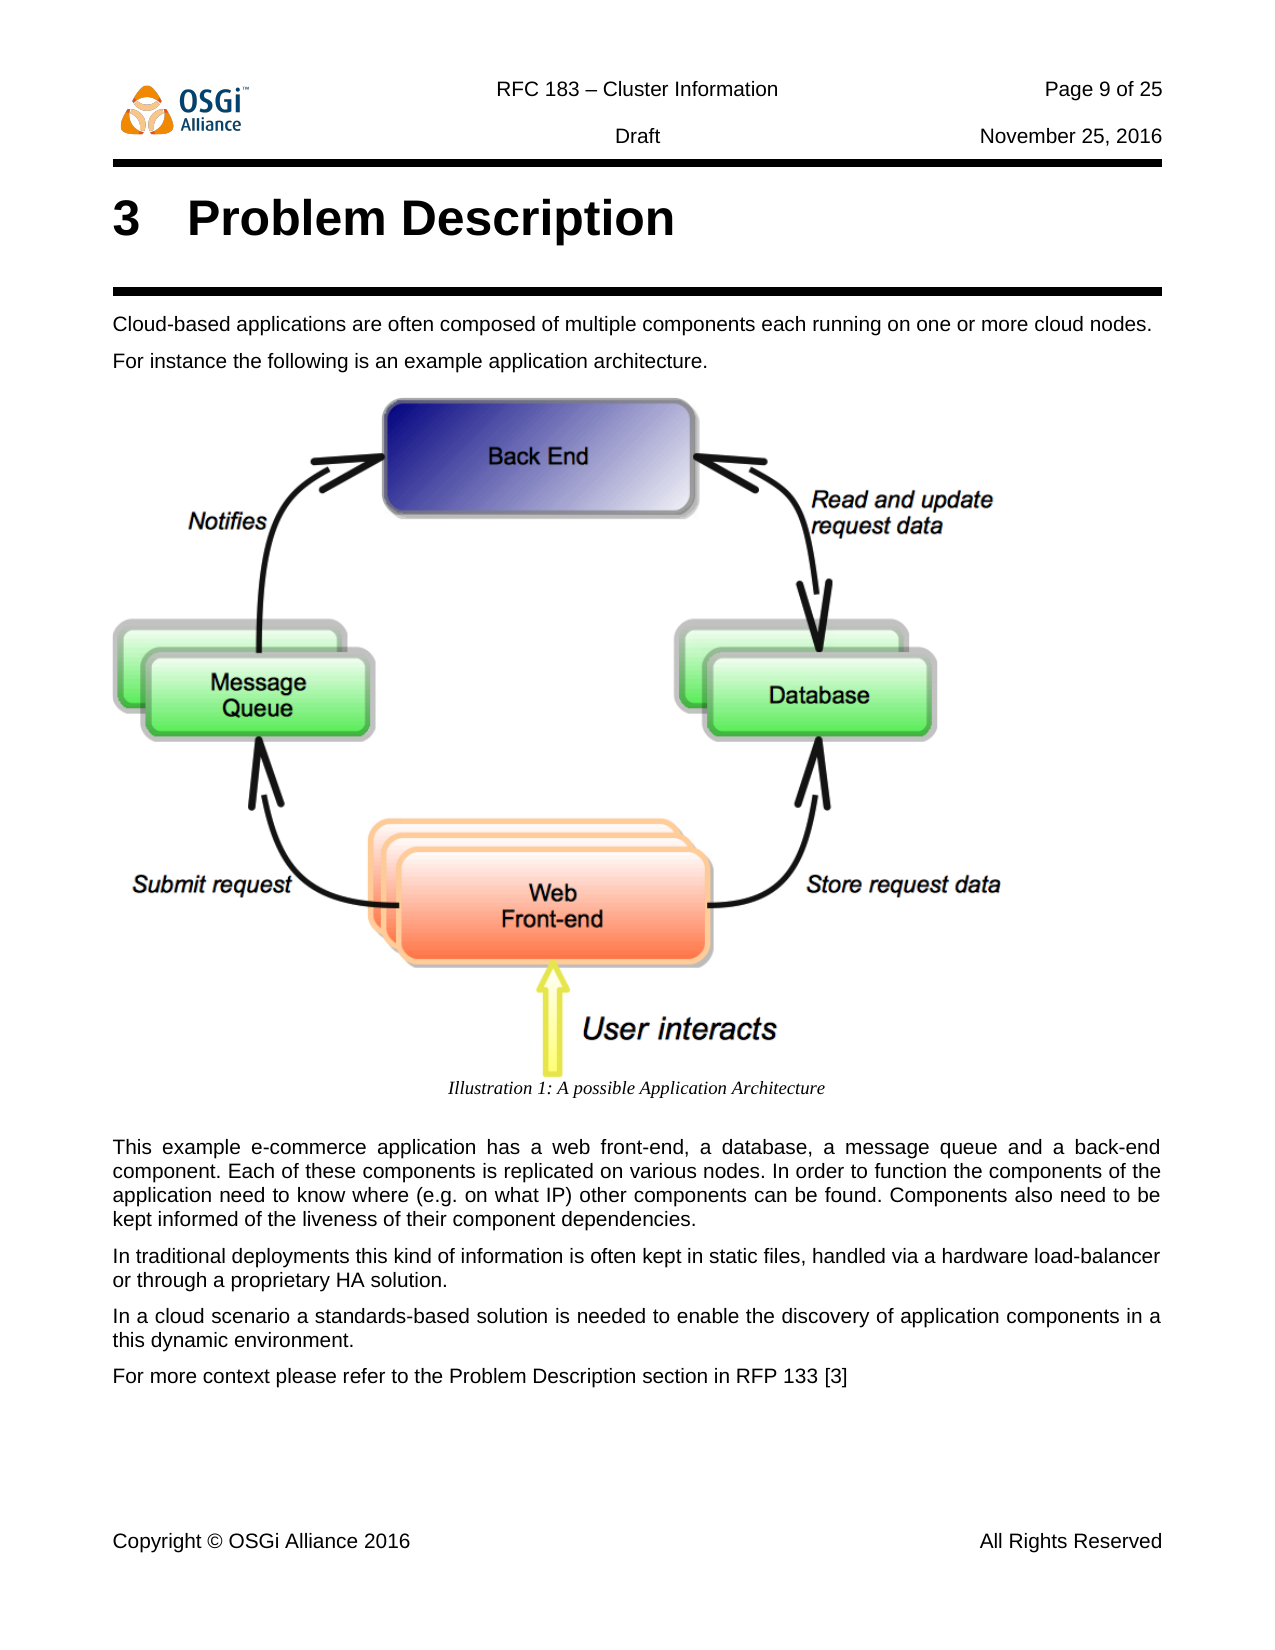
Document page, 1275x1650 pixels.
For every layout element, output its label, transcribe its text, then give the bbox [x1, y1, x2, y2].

text In traditional deployments this kind of information is often kept in static files, handled via a hardware load-balancer or through a proprietary HA solution. [112, 1243, 1162, 1291]
text This example e-commerce application has a web front-end, a database, a message queue and a back-end component. Each of these components is replicated on various nodes. In order to function the components of the application need to know where (e.g. on what IP) other components can be found. Components also need to be kept informed of the liveness of their component dependencies. [112, 1135, 1162, 1231]
text In a cloud scenario a standards-based solution is needed to enable the discovery of application components in a this dynamic environment. [112, 1304, 1162, 1352]
subtitle Problem Description [112, 160, 1162, 296]
text For instance the following is an example application architecture. [112, 349, 1162, 373]
text Cloud-based applications are often composed of multiple components each running on one or more cloud nodes. [112, 312, 1162, 336]
text Illustration 1: A possible Application Architecture [112, 1078, 1162, 1099]
picture [112, 397, 1163, 1078]
picture [113, 78, 257, 142]
text For more context please refer to the Problem Description section in RFP 133 [3]. [112, 1364, 1162, 1388]
